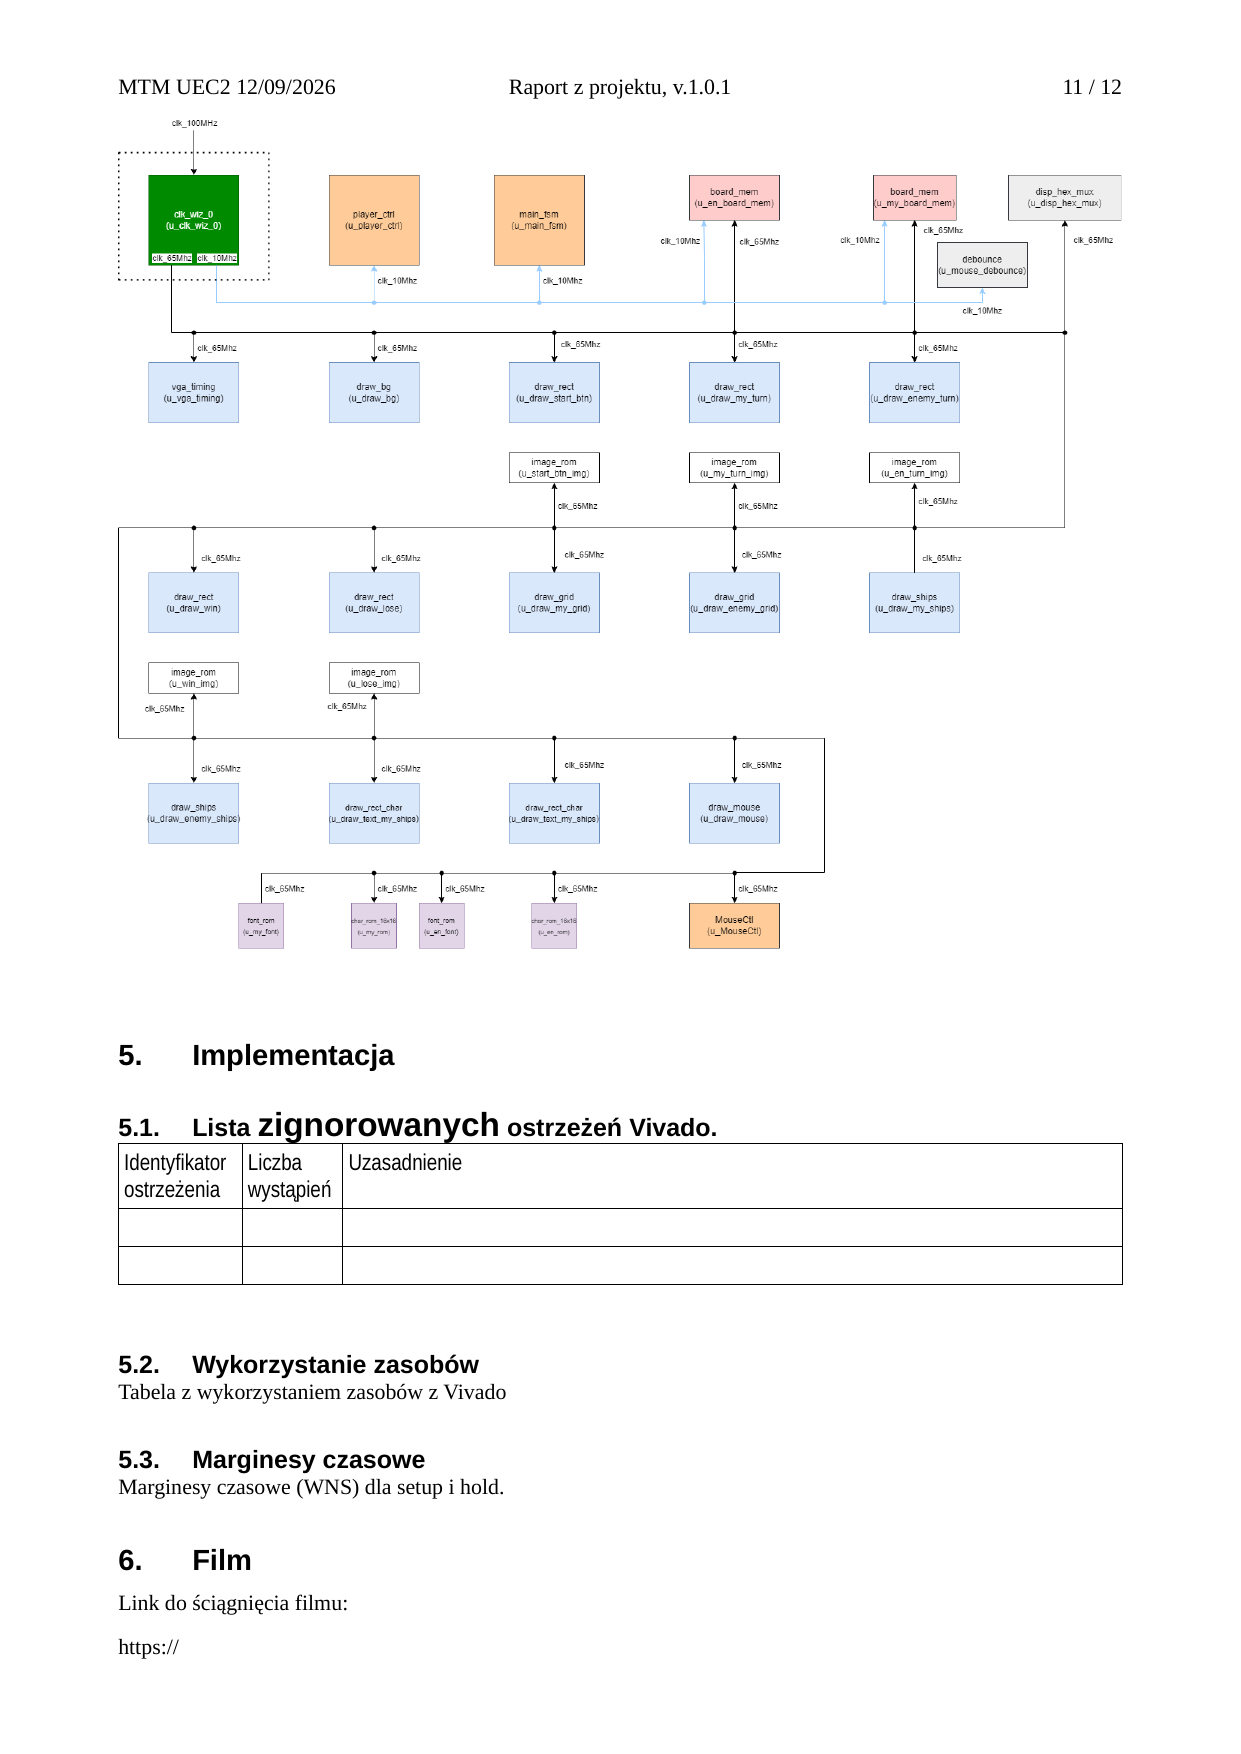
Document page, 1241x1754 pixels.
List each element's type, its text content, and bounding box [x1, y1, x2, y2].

table_header Uzasadnienie [343, 1144, 1122, 1208]
subtitle Wykorzystanie zasobów [118, 1351, 1122, 1379]
subtitle Film [118, 1543, 1122, 1577]
table_cell [119, 1209, 242, 1246]
table_cell [243, 1247, 342, 1284]
subtitle Lista zignorowanych ostrzeżeń Vivado. [118, 1104, 1122, 1143]
text https:// [118, 1634, 1122, 1659]
text Marginesy czasowe (WNS) dla setup i hold. [118, 1474, 1122, 1499]
text Link do ściągnięcia filmu: [118, 1589, 1122, 1615]
table_cell [119, 1247, 242, 1284]
table_cell [343, 1209, 1122, 1246]
text Tabela z wykorzystaniem zasobów z Vivado [118, 1379, 1122, 1404]
subtitle Marginesy czasowe [118, 1445, 1122, 1474]
table_cell [343, 1247, 1122, 1284]
table_header Identyfikator ostrzeżenia [119, 1144, 242, 1208]
subtitle Implementacja [118, 1038, 1122, 1071]
table_header Liczba wystąpień [243, 1144, 342, 1208]
table_cell [243, 1209, 342, 1246]
